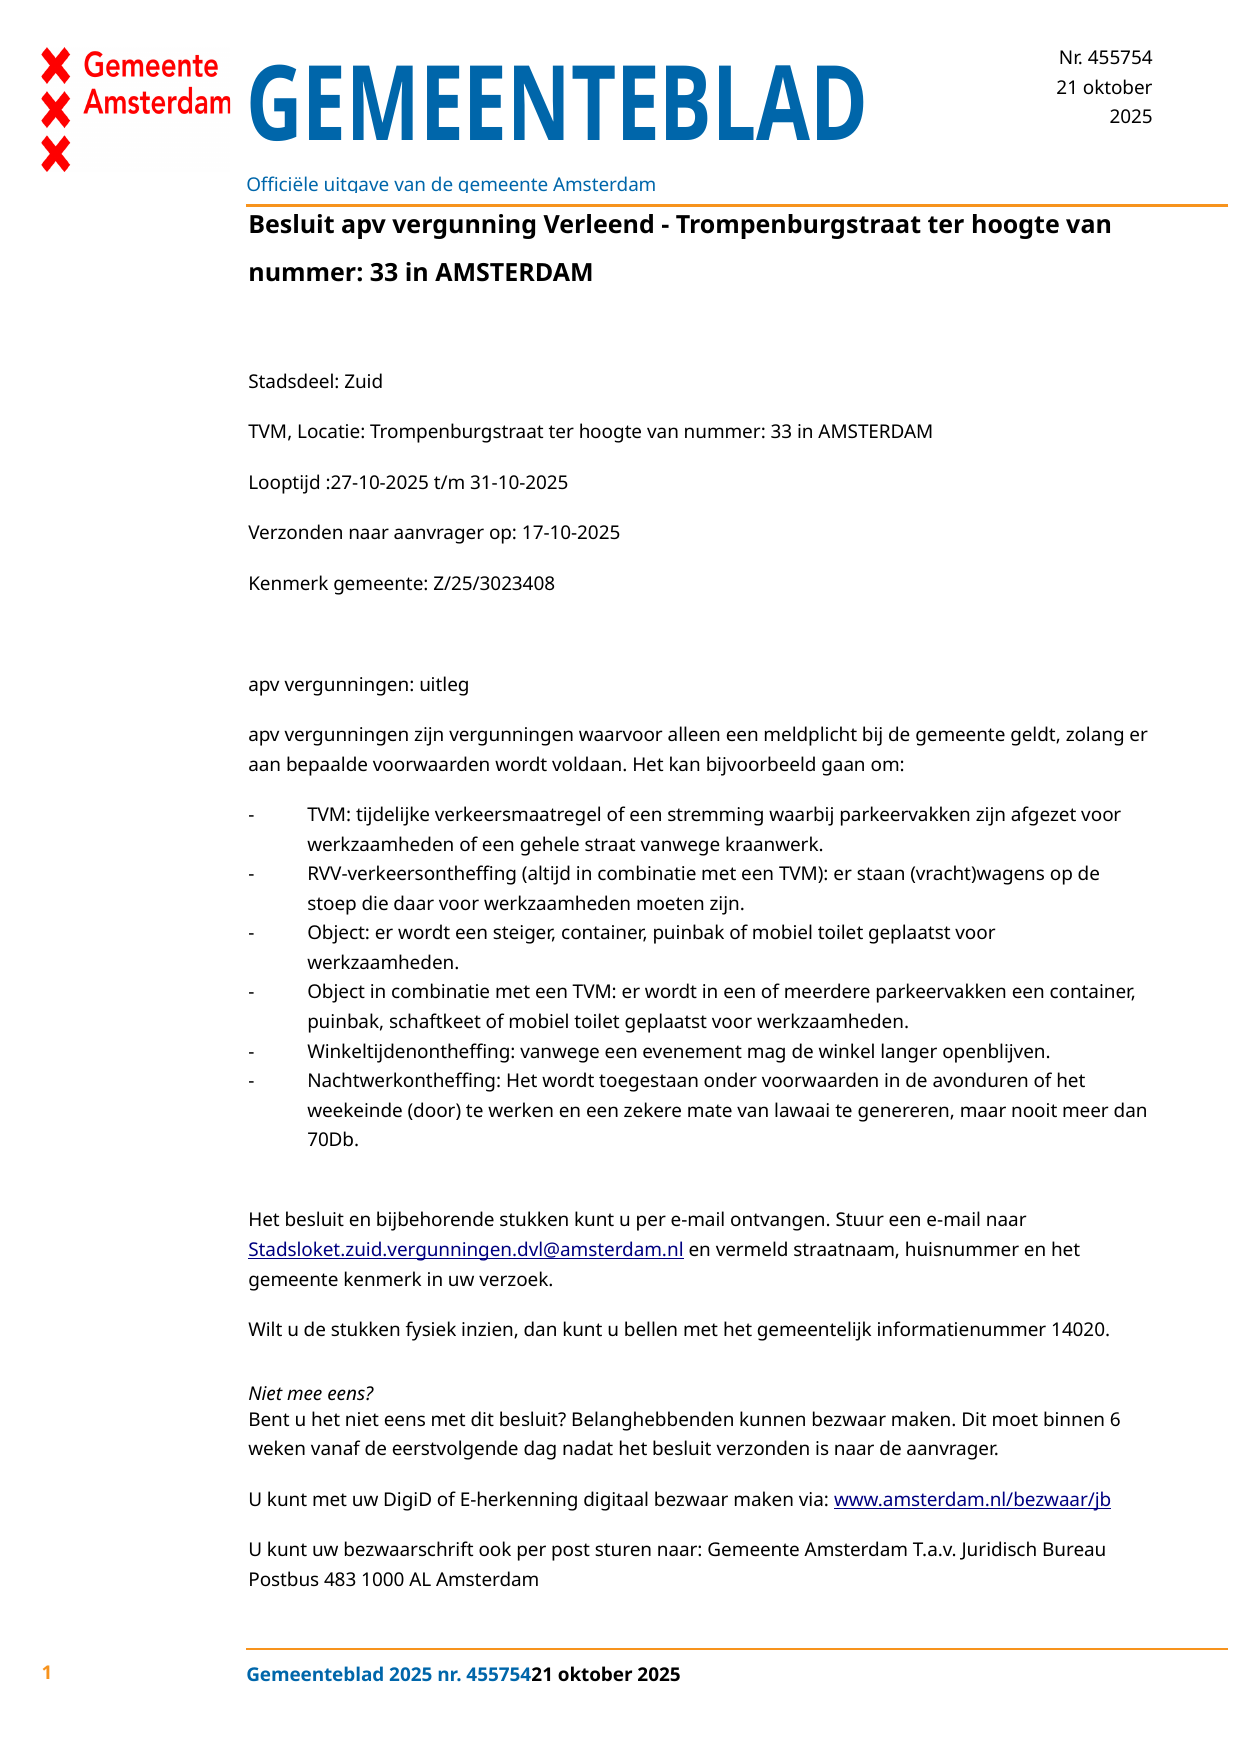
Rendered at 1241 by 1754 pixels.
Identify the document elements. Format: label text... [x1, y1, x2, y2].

list Nachtwerkontheffing: Het wordt toegestaan onder voorwaarden in de avonduren of het weekeinde (door) te werken en een zekere mate van lawaai te genereren, maar nooit meer dan 70Db. [248, 1067, 1152, 1152]
text Looptijd :27-10-2025 t/m 31-10-2025 [248, 469, 1152, 495]
text Niet mee eens? [248, 1380, 1152, 1406]
text Besluit apv vergunning Verleend - Trompenburgstraat ter hoogte van nummer: 33 in AMSTERDAM [248, 207, 1152, 288]
text Bent u het niet eens met dit besluit? Belanghebbenden kunnen bezwaar maken. Dit moet binnen 6 weken vanaf de eerstvolgende dag nadat het besluit verzonden is naar de aanvrager. [248, 1406, 1152, 1461]
text Kenmerk gemeente: Z/25/3023408 [248, 570, 1152, 596]
list Object in combinatie met een TVM: er wordt in een of meerdere parkeervakken een container, puinbak, schaftkeet of mobiel toilet geplaatst voor werkzaamheden. [248, 979, 1152, 1034]
list RVV-verkeersontheffing (altijd in combinatie met een TVM): er staan (vracht)wagens op de stoep die daar voor werkzaamheden moeten zijn. [248, 860, 1152, 916]
text U kunt uw bezwaarschrift ook per post sturen naar: Gemeente Amsterdam T.a.v. Juridisch Bureau Postbus 483 1000 AL Amsterdam [248, 1536, 1152, 1592]
text Verzonden naar aanvrager op: 17-10-2025 [248, 519, 1152, 545]
text U kunt met uw DigiD of E-herkenning digitaal bezwaar maken via: www.amsterdam.nl/bezwaar/jb [248, 1486, 1152, 1512]
text Wilt u de stukken fysiek inzien, dan kunt u bellen met het gemeentelijk informatienummer 14020. [248, 1316, 1152, 1342]
list Object: er wordt een steiger, container, puinbak of mobiel toilet geplaatst voor werkzaamheden. [248, 919, 1152, 975]
text apv vergunningen: uitleg [248, 671, 1152, 697]
text Stadsdeel: Zuid [248, 368, 1152, 394]
list Winkeltijdenontheffing: vanwege een evenement mag de winkel langer openblijven. [248, 1038, 1152, 1064]
text Het besluit en bijbehorende stukken kunt u per e-mail ontvangen. Stuur een e-mail naar Stadsloket.zuid.vergunningen.dvl@amsterdam.nl en vermeld straatnaam, huisnummer en het gemeente kenmerk in uw verzoek. [248, 1207, 1152, 1292]
text apv vergunningen zijn vergunningen waarvoor alleen een meldplicht bij de gemeente geldt, zolang er aan bepaalde voorwaarden wordt voldaan. Het kan bijvoorbeeld gaan om: [248, 721, 1152, 777]
picture [41, 47, 231, 172]
list TVM: tijdelijke verkeersmaatregel of een stremming waarbij parkeervakken zijn afgezet voor werkzaamheden of een gehele straat vanwege kraanwerk. [248, 801, 1152, 857]
text TVM, Locatie: Trompenburgstraat ter hoogte van nummer: 33 in AMSTERDAM [248, 419, 1152, 444]
